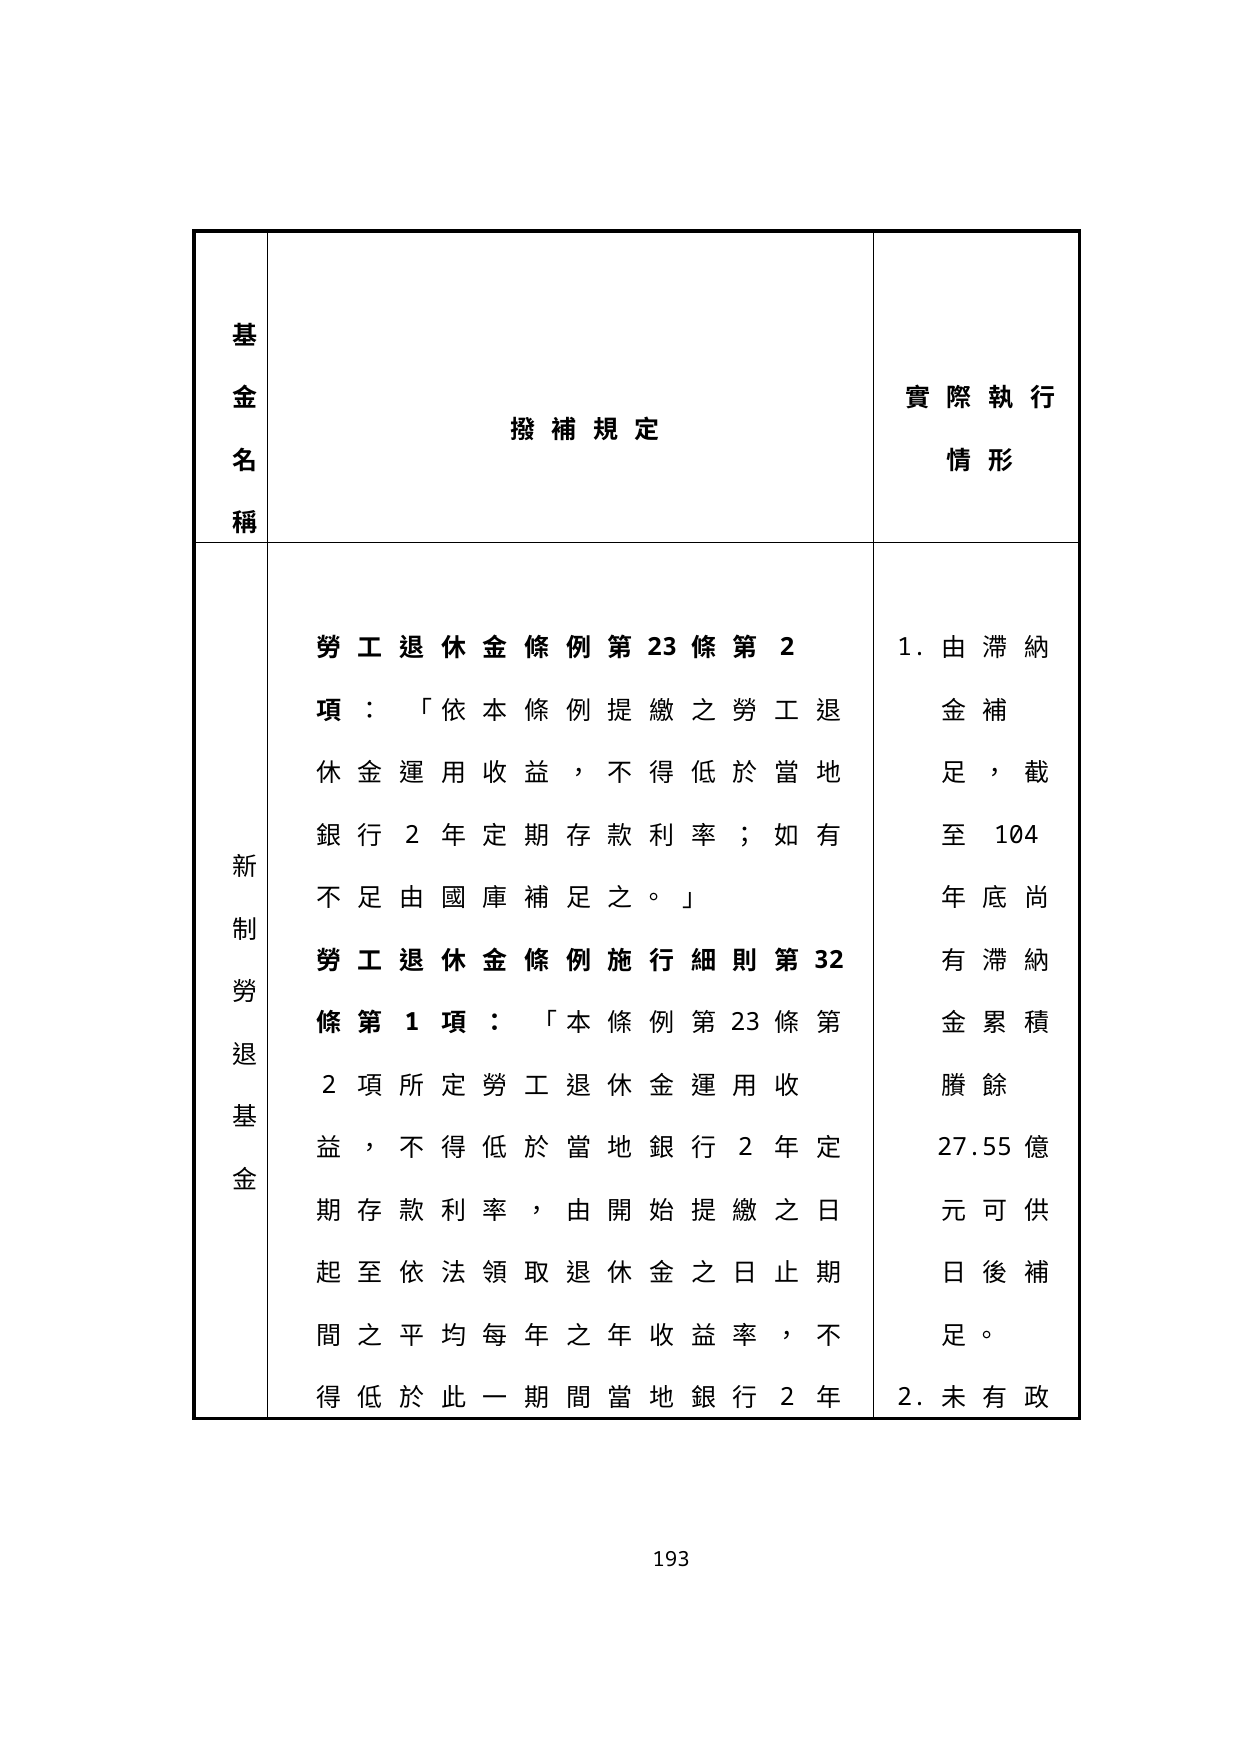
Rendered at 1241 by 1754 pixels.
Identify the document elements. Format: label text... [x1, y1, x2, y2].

table_cell 勞工退休金條例第23條第2項：「依本條例提繳之勞工退休金運用收益，不得低於當地銀行2年定期存款利率；如有不足由國庫補足之。」 勞工退休金條例施行細則第32條第1項：「本條例第23條第2項所定勞工退休金運用收益，不得低於當地銀行2年定期存款利率，由開始提繳之日起至依法領取退休金之日止期間之平均每年之年收益率，不得低於此一期間當地銀行2年 [268, 543, 873, 1417]
table_header 實際執行情形 [874, 233, 1078, 542]
table_header 撥補規定 [268, 233, 873, 542]
table_cell 新制勞退基金 [196, 543, 267, 1417]
table_header 基金名稱 [196, 233, 267, 542]
table_cell 1.由滯納金補足，截至104年底尚有滯納金累積賸餘27.55億元可供日後補足。 2.未有政 [874, 543, 1078, 1417]
